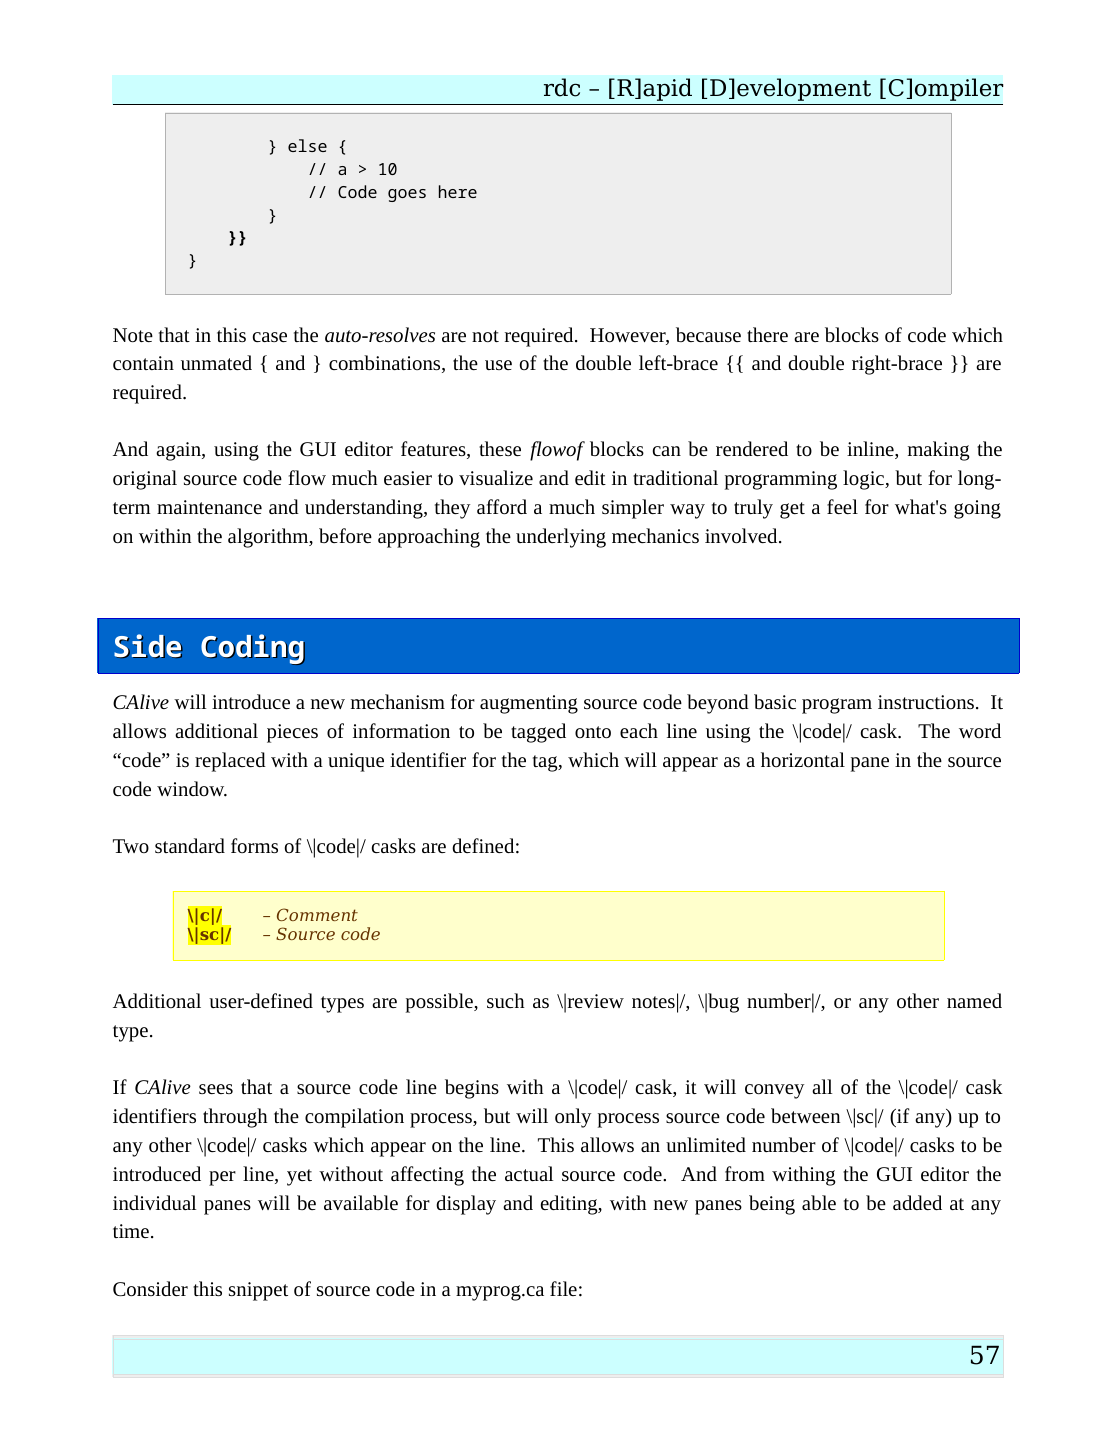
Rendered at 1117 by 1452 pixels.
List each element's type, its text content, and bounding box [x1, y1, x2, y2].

text } else { // a > 10 // Code goes here } }} } [166, 114, 951, 294]
subtitle Side Coding [99, 619, 1019, 673]
text And again, using the GUI editor features, these flowof blocks can be rendered to be inline, making the original source code flow much easier to visualize and edit in traditional programming logic, but for long-term maintenance and understanding, they afford a much simpler way to truly get a feel for what's going on within the algorithm, before approaching the underlying mechanics involved. [112, 437, 1003, 548]
text Note that in this case the auto-resolves are not required. However, because there are blocks of code which contain unmated { and } combinations, the use of the double left-brace {{ and double right-brace }} are required. [112, 322, 1003, 404]
text Two standard forms of \|code|/ casks are defined: [112, 833, 1003, 858]
text Consider this snippet of source code in a myprog.ca file: [112, 1276, 1003, 1301]
text If CAlive sees that a source code line begins with a \|code|/ cask, it will convey all of the \|code|/ cask identifiers through the compilation process, but will only process source code between \|sc|/ (if any) up to any other \|code|/ casks which appear on the line. This allows an unlimited number of \|code|/ casks to be introduced per line, yet without affecting the actual source code. And from withing the GUI editor the individual panes will be available for display and editing, with new panes being able to be added at any time. [112, 1075, 1003, 1243]
text \|c|/ – Comment \|sc|/ – Source code [174, 892, 944, 960]
text CAlive will introduce a new mechanism for augmenting source code beyond basic program instructions. It allows additional pieces of information to be tagged onto each line using the \|code|/ cask. The word “code” is replaced with a unique identifier for the tag, which will appear as a horizontal pane in the source code window. [112, 690, 1003, 801]
text Additional user-defined types are possible, such as \|review notes|/, \|bug number|/, or any other named type. [112, 989, 1003, 1042]
